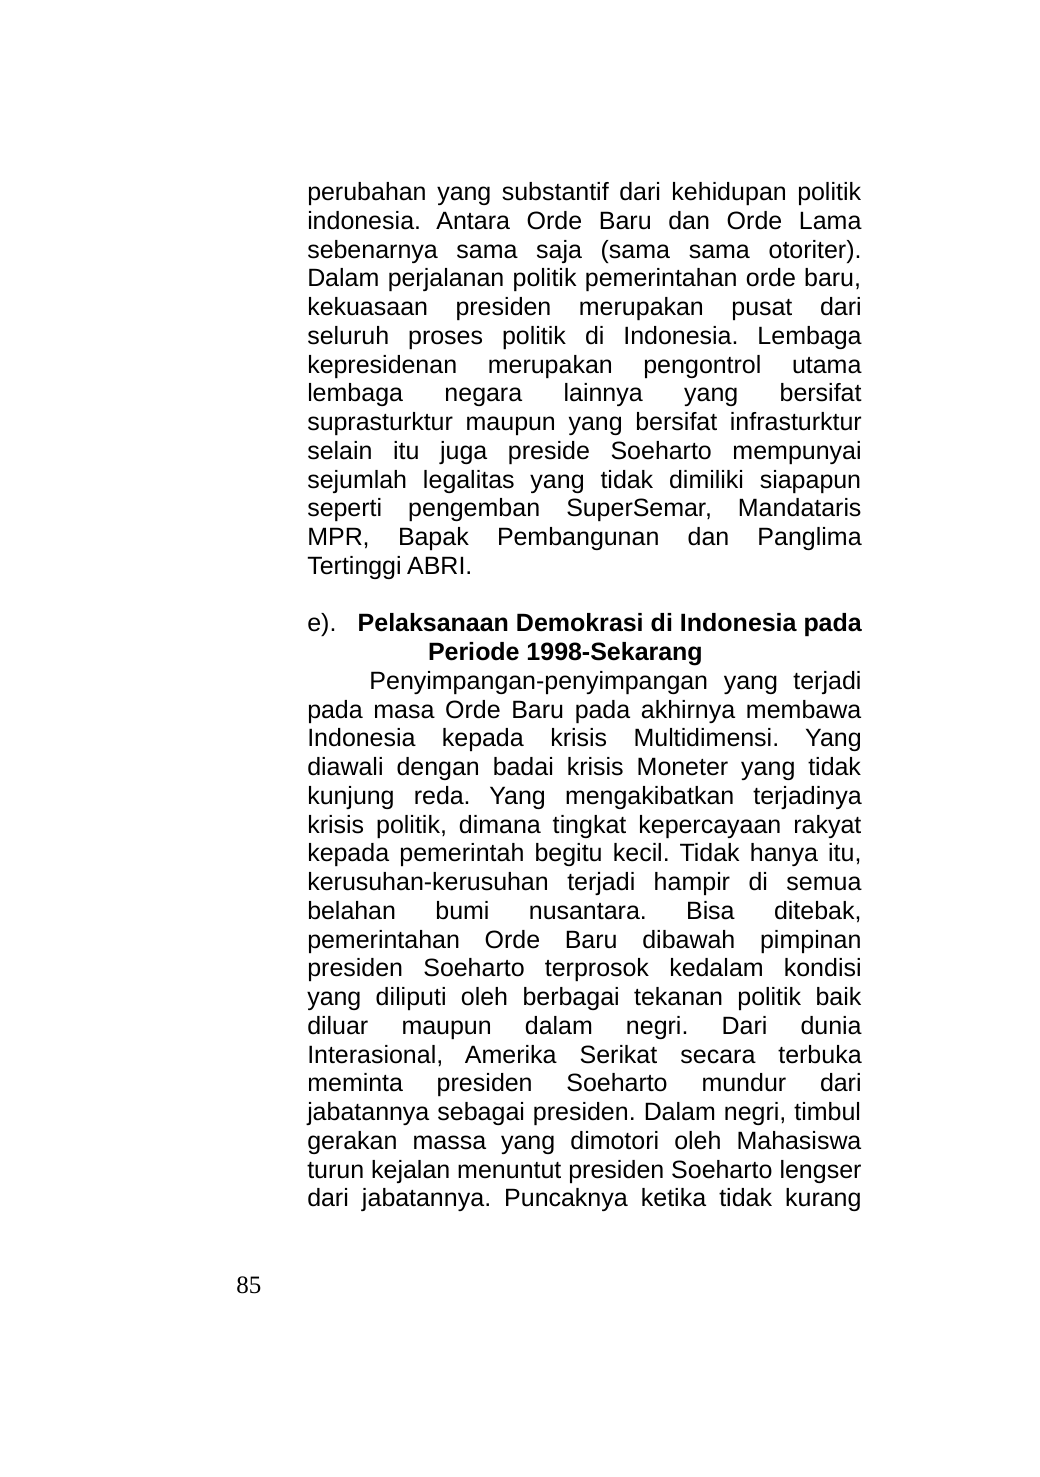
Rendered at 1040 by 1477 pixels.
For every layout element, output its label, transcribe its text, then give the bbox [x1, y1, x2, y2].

text Penyimpangan-penyimpangan yang terjadi pada masa Orde Baru pada akhirnya membawa Indonesia kepada krisis Multidimensi. Yang diawali dengan badai krisis Moneter yang tidak kunjung reda. Yang mengakibatkan terjadinya krisis politik, dimana tingkat kepercayaan rakyat kepada pemerintah begitu kecil. Tidak hanya itu, kerusuhan-kerusuhan terjadi hampir di semua belahan bumi nusantara. Bisa ditebak, pemerintahan Orde Baru dibawah pimpinan presiden Soeharto terprosok kedalam kondisi yang diliputi oleh berbagai tekanan politik baik diluar maupun dalam negri. Dari dunia Interasional, Amerika Serikat secara terbuka meminta presiden Soeharto mundur dari jabatannya sebagai presiden. Dalam negri, timbul gerakan massa yang dimotori oleh Mahasiswa turun kejalan menuntut presiden Soeharto lengser dari jabatannya. Puncaknya ketika tidak kurang [307, 666, 862, 1212]
text perubahan yang substantif dari kehidupan politik indonesia. Antara Orde Baru dan Orde Lama sebenarnya sama saja (sama sama otoriter). Dalam perjalanan politik pemerintahan orde baru, kekuasaan presiden merupakan pusat dari seluruh proses politik di Indonesia. Lembaga kepresidenan merupakan pengontrol utama lembaga negara lainnya yang bersifat suprasturktur maupun yang bersifat infrasturktur selain itu juga preside Soeharto mempunyai sejumlah legalitas yang tidak dimiliki siapapun seperti pengemban SuperSemar, Mandataris MPR, Bapak Pembangunan dan Panglima Tertinggi ABRI. [307, 177, 862, 580]
text e). Pelaksanaan Demokrasi di Indonesia pada Periode 1998-Sekarang [307, 608, 862, 666]
